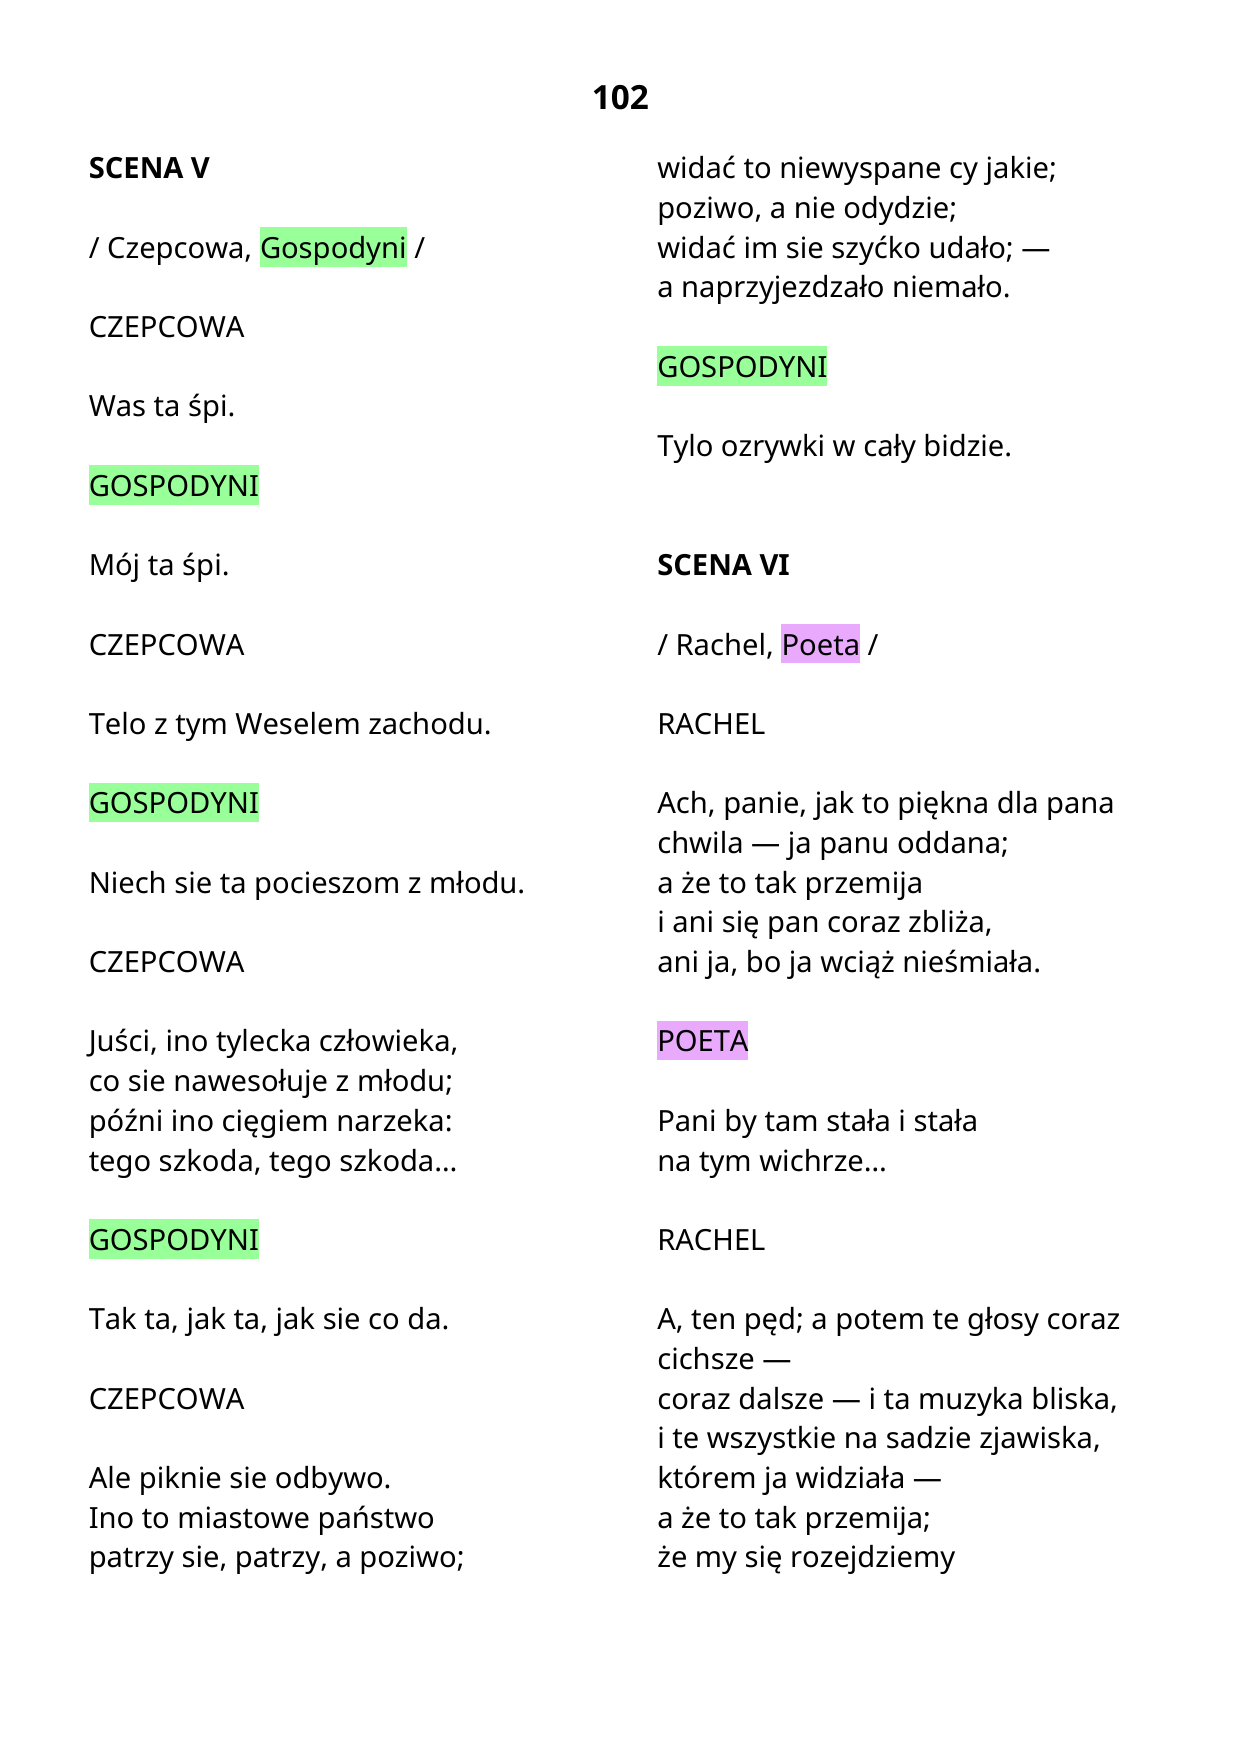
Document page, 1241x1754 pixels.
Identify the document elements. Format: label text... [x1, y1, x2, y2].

text A, ten pęd; a potem te głosy coraz cichsze — [657, 1298, 1152, 1378]
text / Rachel, Poeta / [657, 624, 1152, 663]
text coraz dalsze — i ta muzyka bliska, [657, 1378, 1152, 1418]
text RACHEL [657, 1219, 1152, 1259]
text Niech sie ta pocieszom z młodu. [88, 862, 583, 902]
text Ach, panie, jak to piękna dla pana [657, 783, 1152, 822]
text a naprzyjezdzało niemało. [657, 267, 1152, 306]
text CZEPCOWA [88, 941, 583, 981]
text na tym wichrze… [657, 1140, 1152, 1179]
text którem ja widziała — [657, 1457, 1152, 1497]
text Ale piknie sie odbywo. [88, 1457, 583, 1497]
text a że to tak przemija [657, 862, 1152, 902]
text widać to niewyspane cy jakie; [657, 148, 1152, 187]
text Was ta śpi. [88, 386, 583, 425]
text POETA [657, 1021, 1152, 1060]
text i ani się pan coraz zbliża, [657, 902, 1152, 941]
text widać im sie szyćko udało; — [657, 227, 1152, 267]
text tego szkoda, tego szkoda… [88, 1140, 583, 1179]
text i te wszystkie na sadzie zjawiska, [657, 1418, 1152, 1457]
text CZEPCOWA [88, 624, 583, 663]
text / Czepcowa, Gospodyni / [88, 227, 583, 267]
text Mój ta śpi. [88, 544, 583, 584]
text chwila — ja panu oddana; [657, 822, 1152, 862]
text poziwo, a nie odydzie; [657, 187, 1152, 227]
text że my się rozejdziemy [657, 1537, 1152, 1576]
text Tylo ozrywki w cały bidzie. [657, 425, 1152, 465]
text CZEPCOWA [88, 1378, 583, 1418]
text RACHEL [657, 703, 1152, 743]
text Tak ta, jak ta, jak sie co da. [88, 1298, 583, 1338]
text GOSPODYNI [88, 465, 583, 505]
text Juści, ino tylecka człowieka, [88, 1021, 583, 1060]
text SCENA VI [657, 544, 1152, 584]
text ani ja, bo ja wciąż nieśmiała. [657, 941, 1152, 981]
text Ino to miastowe państwo [88, 1497, 583, 1537]
text GOSPODYNI [88, 1219, 583, 1259]
text późni ino cięgiem narzeka: [88, 1100, 583, 1140]
text SCENA V [88, 148, 583, 187]
text Telo z tym Weselem zachodu. [88, 703, 583, 743]
text patrzy sie, patrzy, a poziwo; [88, 1537, 583, 1576]
text CZEPCOWA [88, 306, 583, 346]
text co sie nawesołuje z młodu; [88, 1060, 583, 1100]
text Pani by tam stała i stała [657, 1100, 1152, 1140]
text GOSPODYNI [657, 346, 1152, 386]
text GOSPODYNI [88, 783, 583, 822]
text a że to tak przemija; [657, 1497, 1152, 1537]
